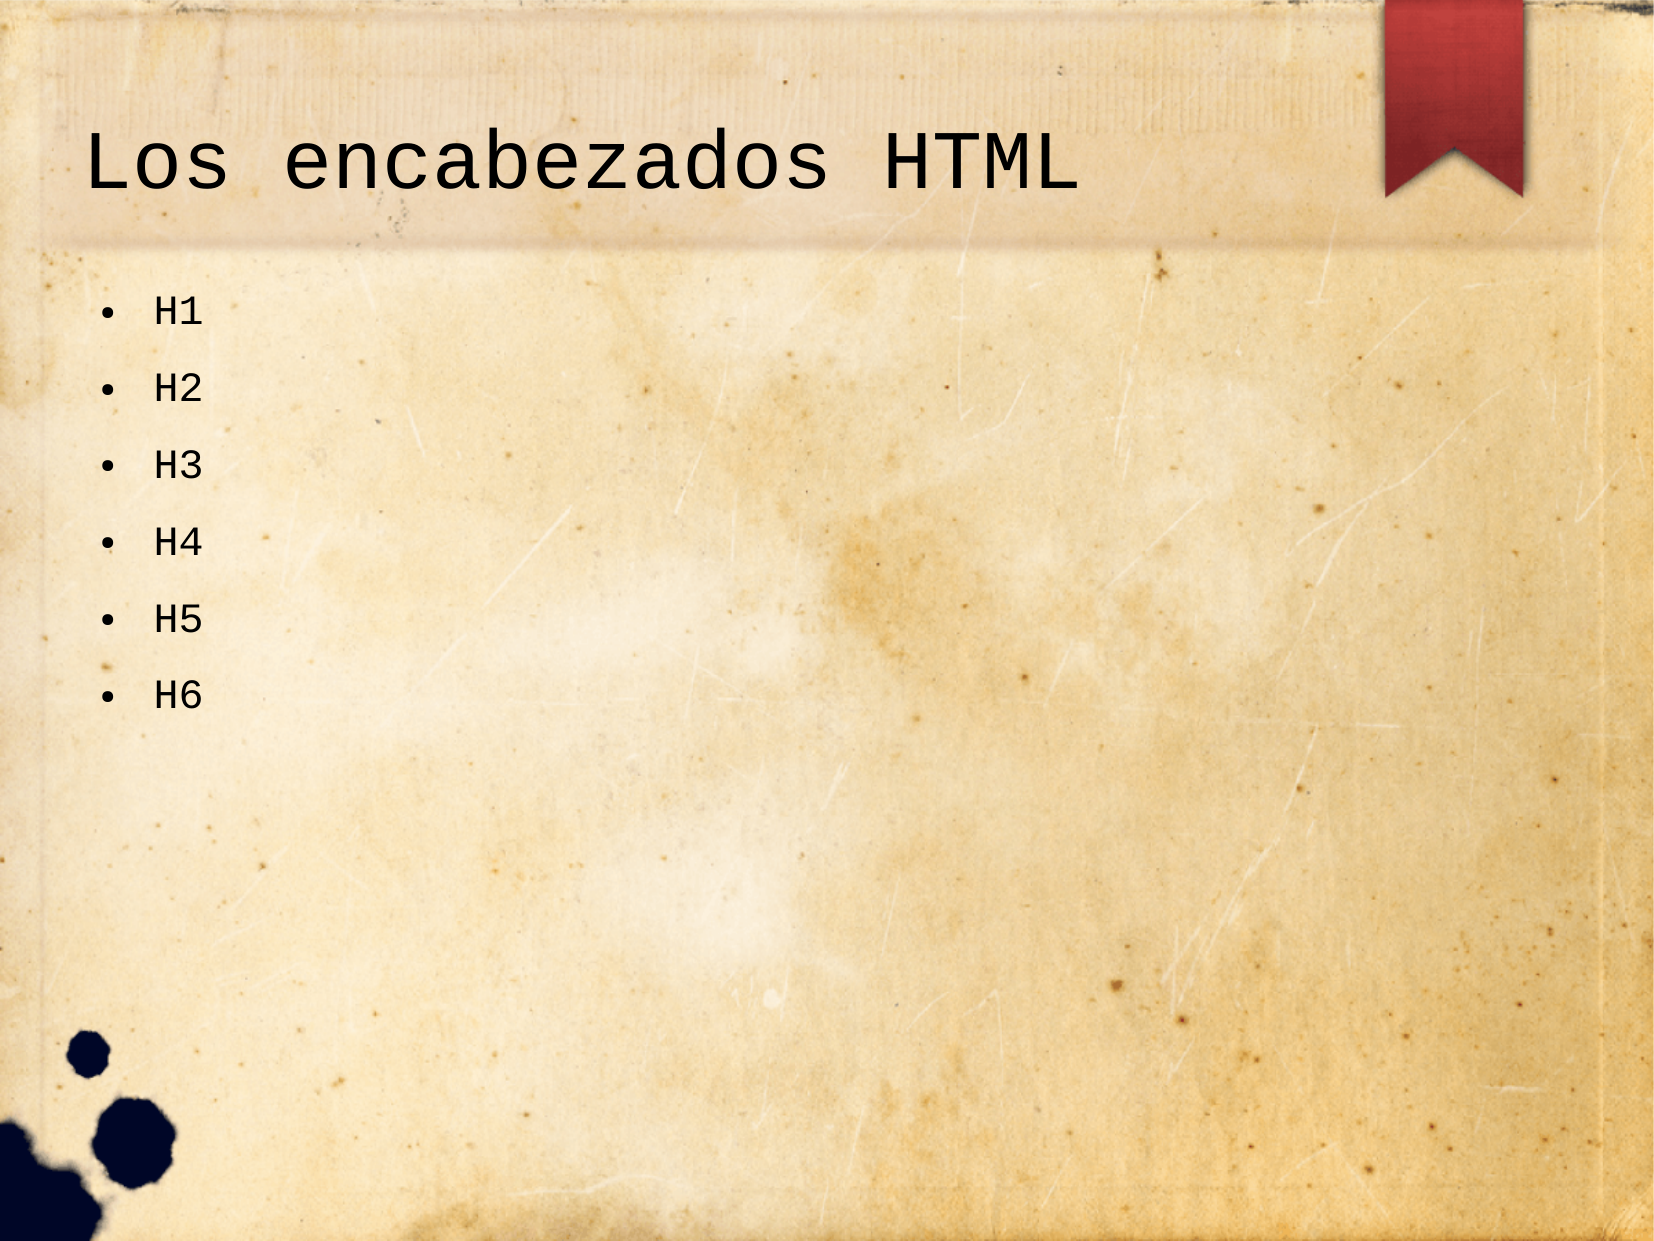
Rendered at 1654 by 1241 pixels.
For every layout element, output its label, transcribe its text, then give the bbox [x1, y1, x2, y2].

list H1 H2 H3 H4 H5 H6 [82, 290, 1538, 1010]
picture [0, 0, 1654, 1241]
title Los encabezados HTML [82, 49, 1347, 237]
